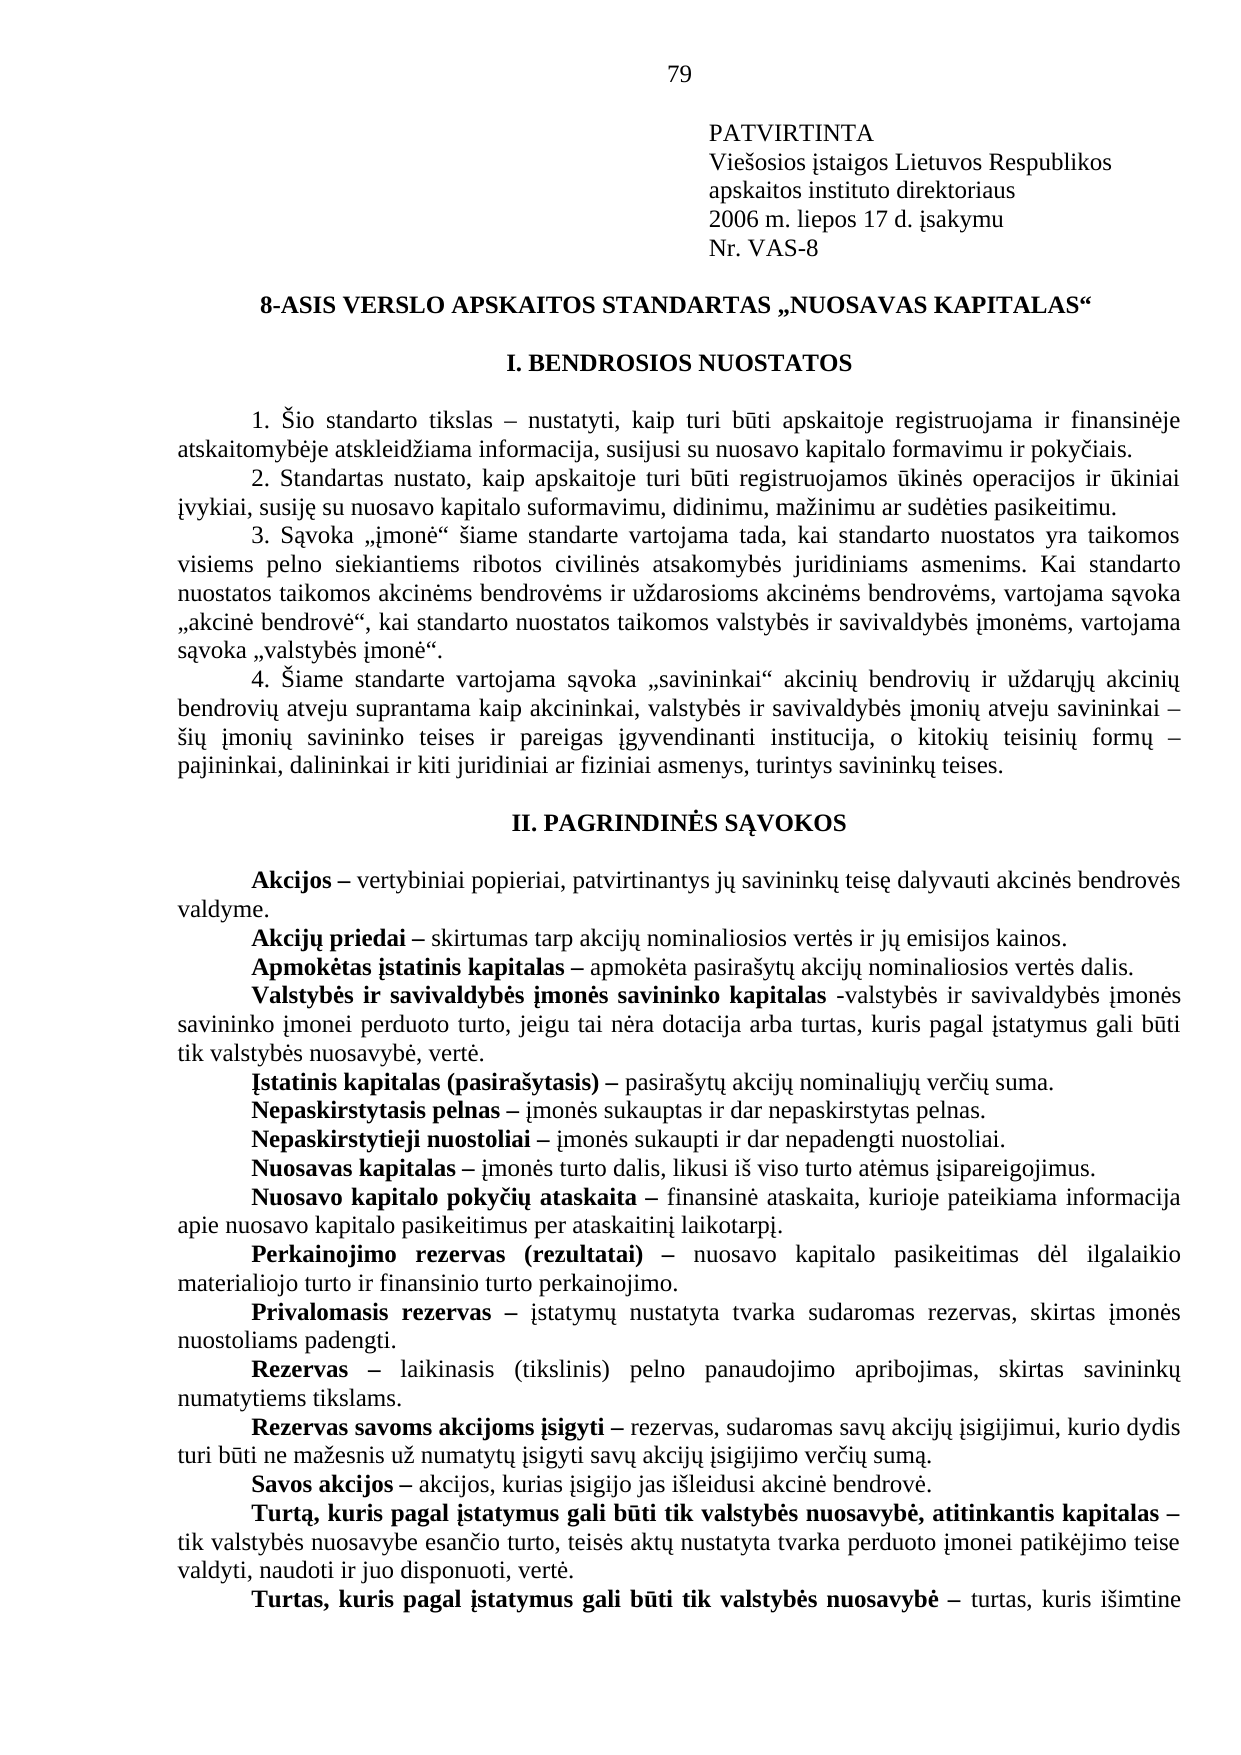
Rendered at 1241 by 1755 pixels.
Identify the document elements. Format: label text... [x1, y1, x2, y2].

text Nuosavas kapitalas – įmonės turto dalis, likusi iš viso turto atėmus įsipareigojimus. [177, 1153, 1181, 1182]
text II. PAGRINDINĖS SĄVOKOS [177, 808, 1181, 837]
text Turtas, kuris pagal įstatymus gali būti tik valstybės nuosavybė – turtas, kuris išimtine [177, 1584, 1181, 1613]
text Įstatinis kapitalas (pasirašytasis) – pasirašytų akcijų nominaliųjų verčių suma. [177, 1067, 1181, 1096]
text 1. Šio standarto tikslas – nustatyti, kaip turi būti apskaitoje registruojama ir finansinėje atskaitomybėje atskleidžiama informacija, susijusi su nuosavo kapitalo formavimu ir pokyčiais. [177, 406, 1181, 463]
text Apmokėtas įstatinis kapitalas – apmokėta pasirašytų akcijų nominaliosios vertės dalis. [177, 952, 1181, 981]
text I. BENDROSIOS NUOSTATOS [177, 348, 1181, 377]
text 3. Sąvoka „įmonė“ šiame standarte vartojama tada, kai standarto nuostatos yra taikomos visiems pelno siekiantiems ribotos civilinės atsakomybės juridiniams asmenims. Kai standarto nuostatos taikomos akcinėms bendrovėms ir uždarosioms akcinėms bendrovėms, vartojama sąvoka „akcinė bendrovė“, kai standarto nuostatos taikomos valstybės ir savivaldybės įmonėms, vartojama sąvoka „valstybės įmonė“. [177, 521, 1181, 664]
text Turtą, kuris pagal įstatymus gali būti tik valstybės nuosavybė, atitinkantis kapitalas – tik valstybės nuosavybe esančio turto, teisės aktų nustatyta tvarka perduoto įmonei patikėjimo teise valdyti, naudoti ir juo disponuoti, vertė. [177, 1498, 1181, 1584]
text Perkainojimo rezervas (rezultatai) – nuosavo kapitalo pasikeitimas dėl ilgalaikio materialiojo turto ir finansinio turto perkainojimo. [177, 1239, 1181, 1297]
text Viešosios įstaigos Lietuvos Respublikos [177, 147, 1181, 176]
text Rezervas – laikinasis (tikslinis) pelno panaudojimo apribojimas, skirtas savininkų numatytiems tikslams. [177, 1354, 1181, 1412]
text PATVIRTINTA [709, 118, 1181, 147]
text apskaitos instituto direktoriaus [177, 176, 1181, 204]
text 2. Standartas nustato, kaip apskaitoje turi būti registruojamos ūkinės operacijos ir ūkiniai įvykiai, susiję su nuosavo kapitalo suformavimu, didinimu, mažinimu ar sudėties pasikeitimu. [177, 463, 1181, 521]
text 4. Šiame standarte vartojama sąvoka „savininkai“ akcinių bendrovių ir uždarųjų akcinių bendrovių atveju suprantama kaip akcininkai, valstybės ir savivaldybės įmonių atveju savininkai – šių įmonių savininko teises ir pareigas įgyvendinanti institucija, o kitokių teisinių formų – pajininkai, dalininkai ir kiti juridiniai ar fiziniai asmenys, turintys savininkų teises. [177, 664, 1181, 779]
text Nr. VAS-8 [177, 233, 1181, 262]
text Privalomasis rezervas – įstatymų nustatyta tvarka sudaromas rezervas, skirtas įmonės nuostoliams padengti. [177, 1297, 1181, 1354]
text 8-ASIS VERSLO APSKAITOS STANDARTAS „NUOSAVAS KAPITALAS“ [177, 291, 1181, 319]
text Nepaskirstytasis pelnas – įmonės sukauptas ir dar nepaskirstytas pelnas. [177, 1096, 1181, 1124]
text Rezervas savoms akcijoms įsigyti – rezervas, sudaromas savų akcijų įsigijimui, kurio dydis turi būti ne mažesnis už numatytų įsigyti savų akcijų įsigijimo verčių sumą. [177, 1412, 1181, 1469]
text Nepaskirstytieji nuostoliai – įmonės sukaupti ir dar nepadengti nuostoliai. [177, 1124, 1181, 1153]
text Akcijos – vertybiniai popieriai, patvirtinantys jų savininkų teisę dalyvauti akcinės bendrovės valdyme. [177, 866, 1181, 923]
text 2006 m. liepos 17 d. įsakymu [177, 204, 1181, 233]
text Savos akcijos – akcijos, kurias įsigijo jas išleidusi akcinė bendrovė. [177, 1469, 1181, 1498]
text Valstybės ir savivaldybės įmonės savininko kapitalas -valstybės ir savivaldybės įmonės savininko įmonei perduoto turto, jeigu tai nėra dotacija arba turtas, kuris pagal įstatymus gali būti tik valstybės nuosavybė, vertė. [177, 981, 1181, 1067]
text Nuosavo kapitalo pokyčių ataskaita – finansinė ataskaita, kurioje pateikiama informacija apie nuosavo kapitalo pasikeitimus per ataskaitinį laikotarpį. [177, 1182, 1181, 1239]
text Akcijų priedai – skirtumas tarp akcijų nominaliosios vertės ir jų emisijos kainos. [177, 923, 1181, 952]
